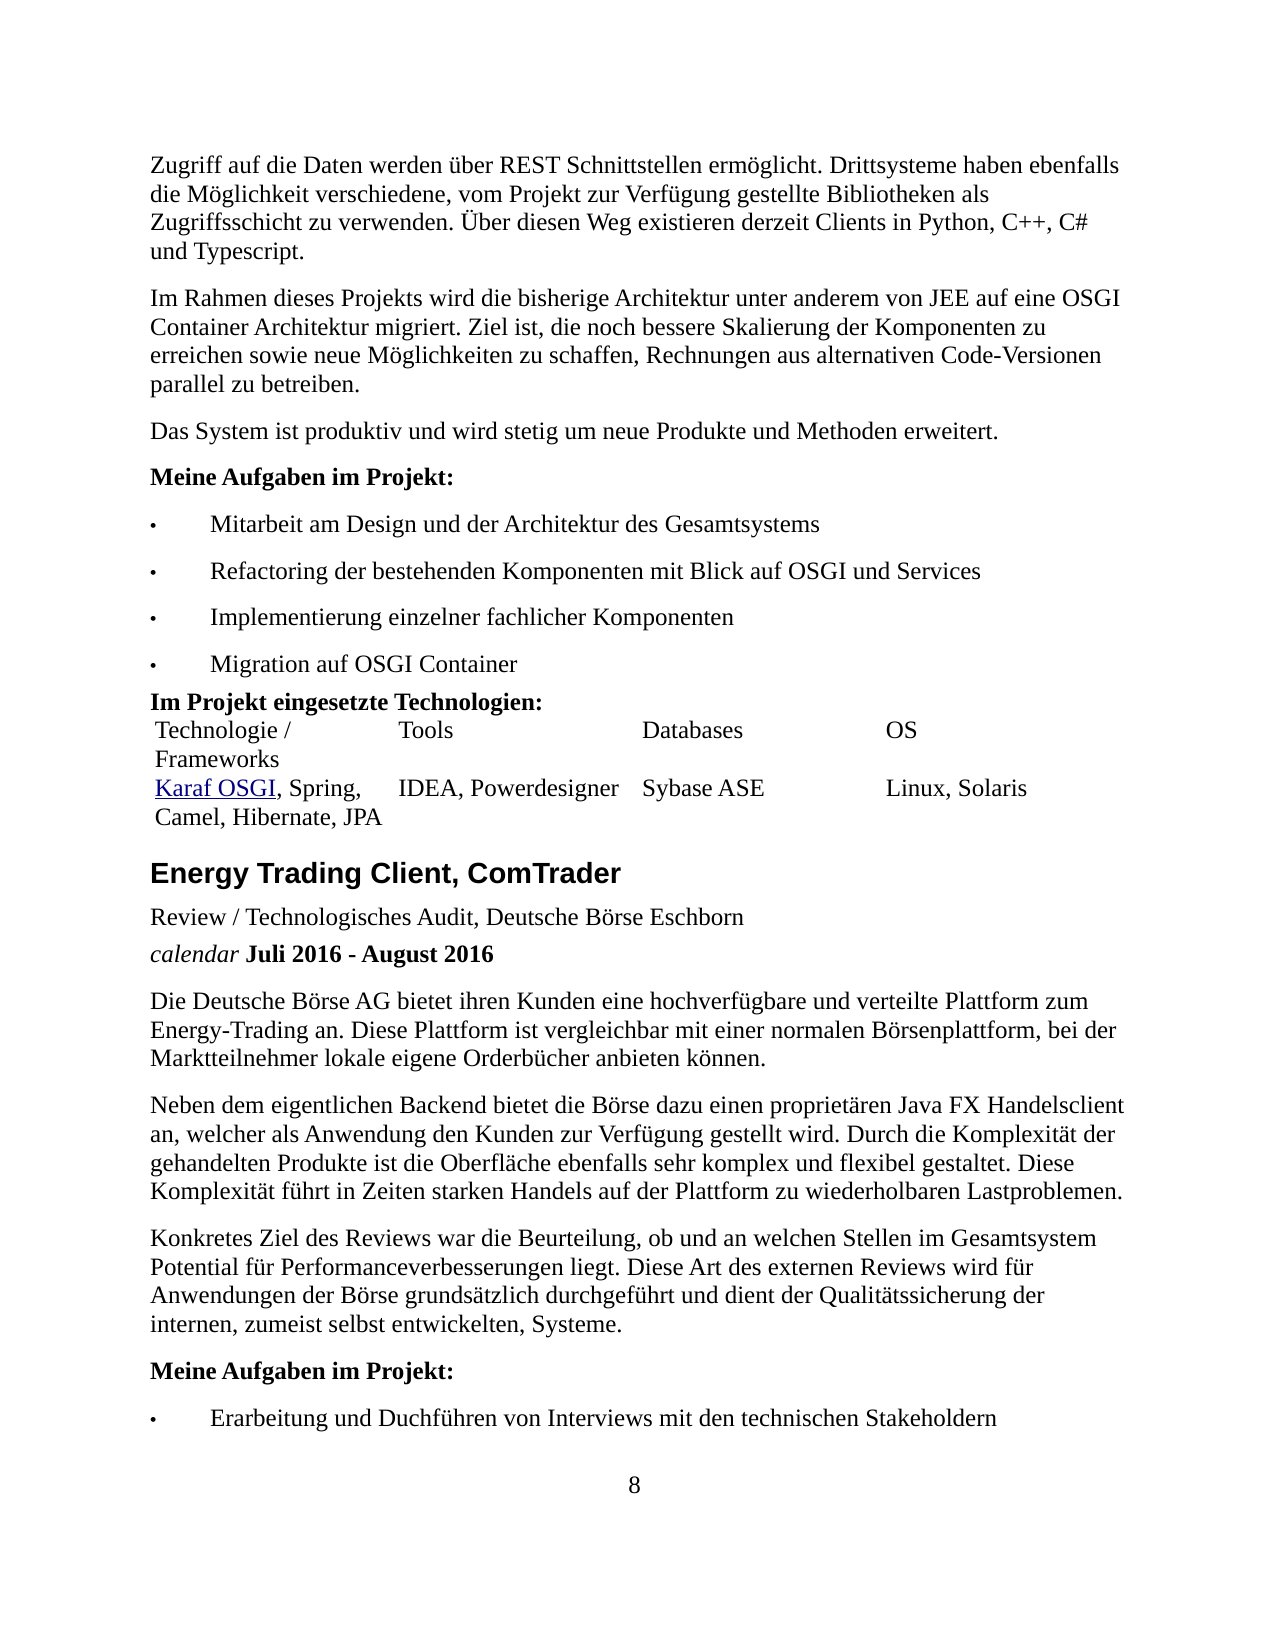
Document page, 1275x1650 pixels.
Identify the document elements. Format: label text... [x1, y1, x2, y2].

text Neben dem eigentlichen Backend bietet die Börse dazu einen proprietären Java FX Handelsclient an, welcher als Anwendung den Kunden zur Verfügung gestellt wird. Durch die Komplexität der gehandelten Produkte ist die Oberfläche ebenfalls sehr komplex und flexibel gestaltet. Diese Komplexität führt in Zeiten starken Handels auf der Plattform zu wiederholbaren Lastproblemen. [150, 1090, 1125, 1205]
text Das System ist produktiv und wird stetig um neue Produkte und Methoden erweitert. [150, 416, 1125, 444]
text Im Projekt eingesetzte Technologien: [150, 687, 1125, 716]
text Konkretes Ziel des Reviews war die Beurteilung, ob und an welchen Stellen im Gesamtsystem Potential für Performanceverbesserungen liegt. Diese Art des externen Reviews wird für Anwendungen der Börse grundsätzlich durchgeführt und dient der Qualitätssicherung der internen, zumeist selbst entwickelten, Systeme. [150, 1223, 1125, 1338]
list Refactoring der bestehenden Komponenten mit Blick auf OSGI und Services [150, 556, 1125, 584]
text Review / Technologisches Audit, Deutsche Börse Eschborn [150, 902, 1125, 930]
table_cell IDEA, Powerdesigner [394, 773, 637, 831]
table_header Technologie / Frameworks [150, 716, 394, 773]
list Migration auf OSGI Container [150, 649, 1125, 678]
list Erarbeitung und Duchführen von Interviews mit den technischen Stakeholdern [150, 1403, 1125, 1431]
table_header OS [881, 716, 1125, 773]
table_cell Linux, Solaris [881, 773, 1125, 831]
table_header Tools [394, 716, 637, 773]
subtitle Energy Trading Client, ComTrader [150, 856, 1125, 889]
list Mitarbeit am Design und der Architektur des Gesamtsystems [150, 509, 1125, 538]
text Meine Aufgaben im Projekt: [150, 462, 1125, 491]
table_cell Sybase ASE [638, 773, 881, 831]
text Zugriff auf die Daten werden über REST Schnittstellen ermöglicht. Drittsysteme haben ebenfalls die Möglichkeit verschiedene, vom Projekt zur Verfügung gestellte Bibliotheken als Zugriffsschicht zu verwenden. Über diesen Weg existieren derzeit Clients in Python, C++, C# und Typescript. [150, 150, 1125, 265]
text calendar Juli 2016 - August 2016 [150, 939, 1125, 968]
table_header Databases [638, 716, 881, 773]
table_cell Karaf OSGI, Spring, Camel, Hibernate, JPA [150, 773, 394, 831]
text Im Rahmen dieses Projekts wird die bisherige Architektur unter anderem von JEE auf eine OSGI Container Architektur migriert. Ziel ist, die noch bessere Skalierung der Komponenten zu erreichen sowie neue Möglichkeiten zu schaffen, Rechnungen aus alternativen Code-Versionen parallel zu betreiben. [150, 283, 1125, 398]
text Die Deutsche Börse AG bietet ihren Kunden eine hochverfügbare und verteilte Plattform zum Energy-Trading an. Diese Plattform ist vergleichbar mit einer normalen Börsenplattform, bei der Marktteilnehmer lokale eigene Orderbücher anbieten können. [150, 986, 1125, 1072]
list Implementierung einzelner fachlicher Komponenten [150, 602, 1125, 631]
text Meine Aufgaben im Projekt: [150, 1356, 1125, 1385]
